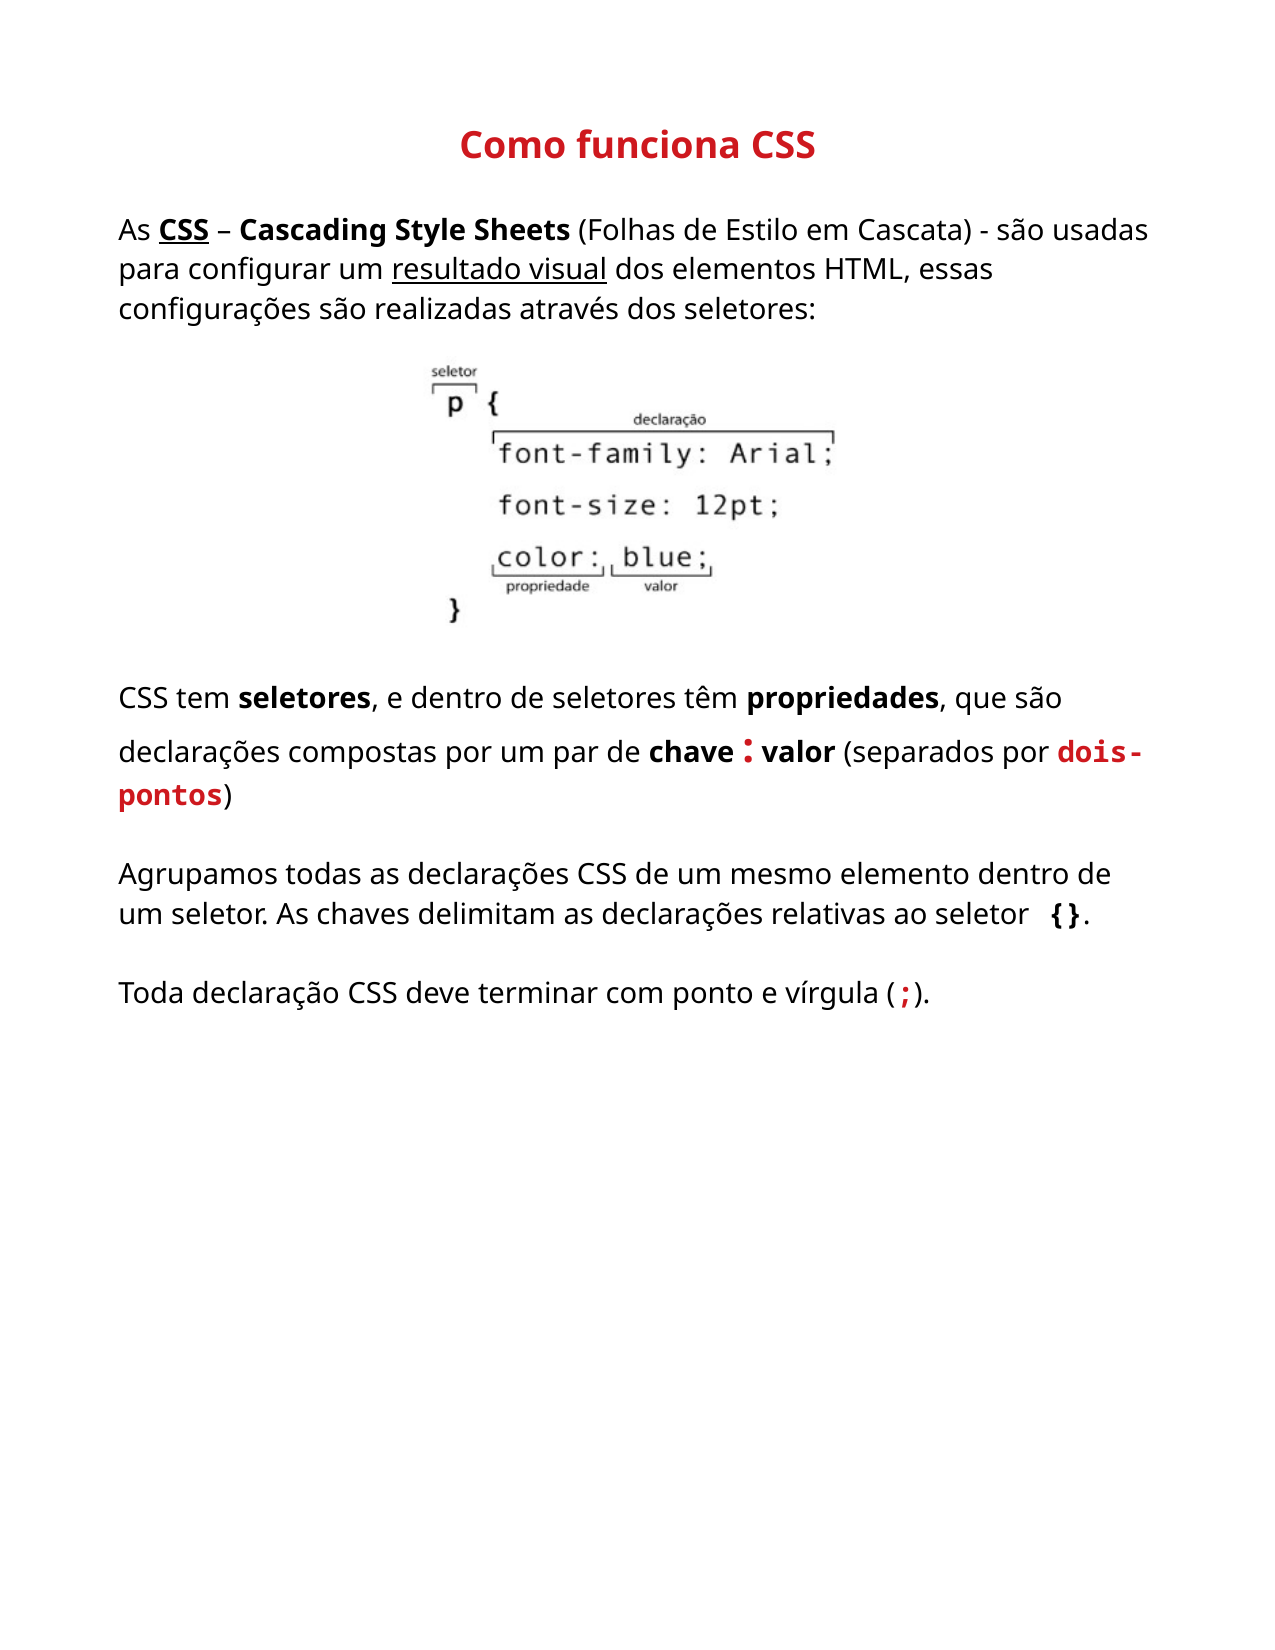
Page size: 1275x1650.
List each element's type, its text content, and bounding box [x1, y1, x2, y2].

text As CSS – Cascading Style Sheets (Folhas de Estilo em Cascata) - são usadas para configurar um resultado visual dos elementos HTML, essas configurações são realizadas através dos seletores: [118, 209, 1157, 328]
text Toda declaração CSS deve terminar com ponto e vírgula (;). [118, 973, 1157, 1012]
text Agrupamos todas as declarações CSS de um mesmo elemento dentro de um seletor. As chaves delimitam as declarações relativas ao seletor {}. [118, 853, 1157, 933]
text Como funciona CSS [118, 118, 1157, 169]
picture [413, 356, 862, 638]
text CSS tem seletores, e dentro de seletores têm propriedades, que são declarações compostas por um par de chave : valor (separados por dois-pontos) [118, 678, 1157, 814]
